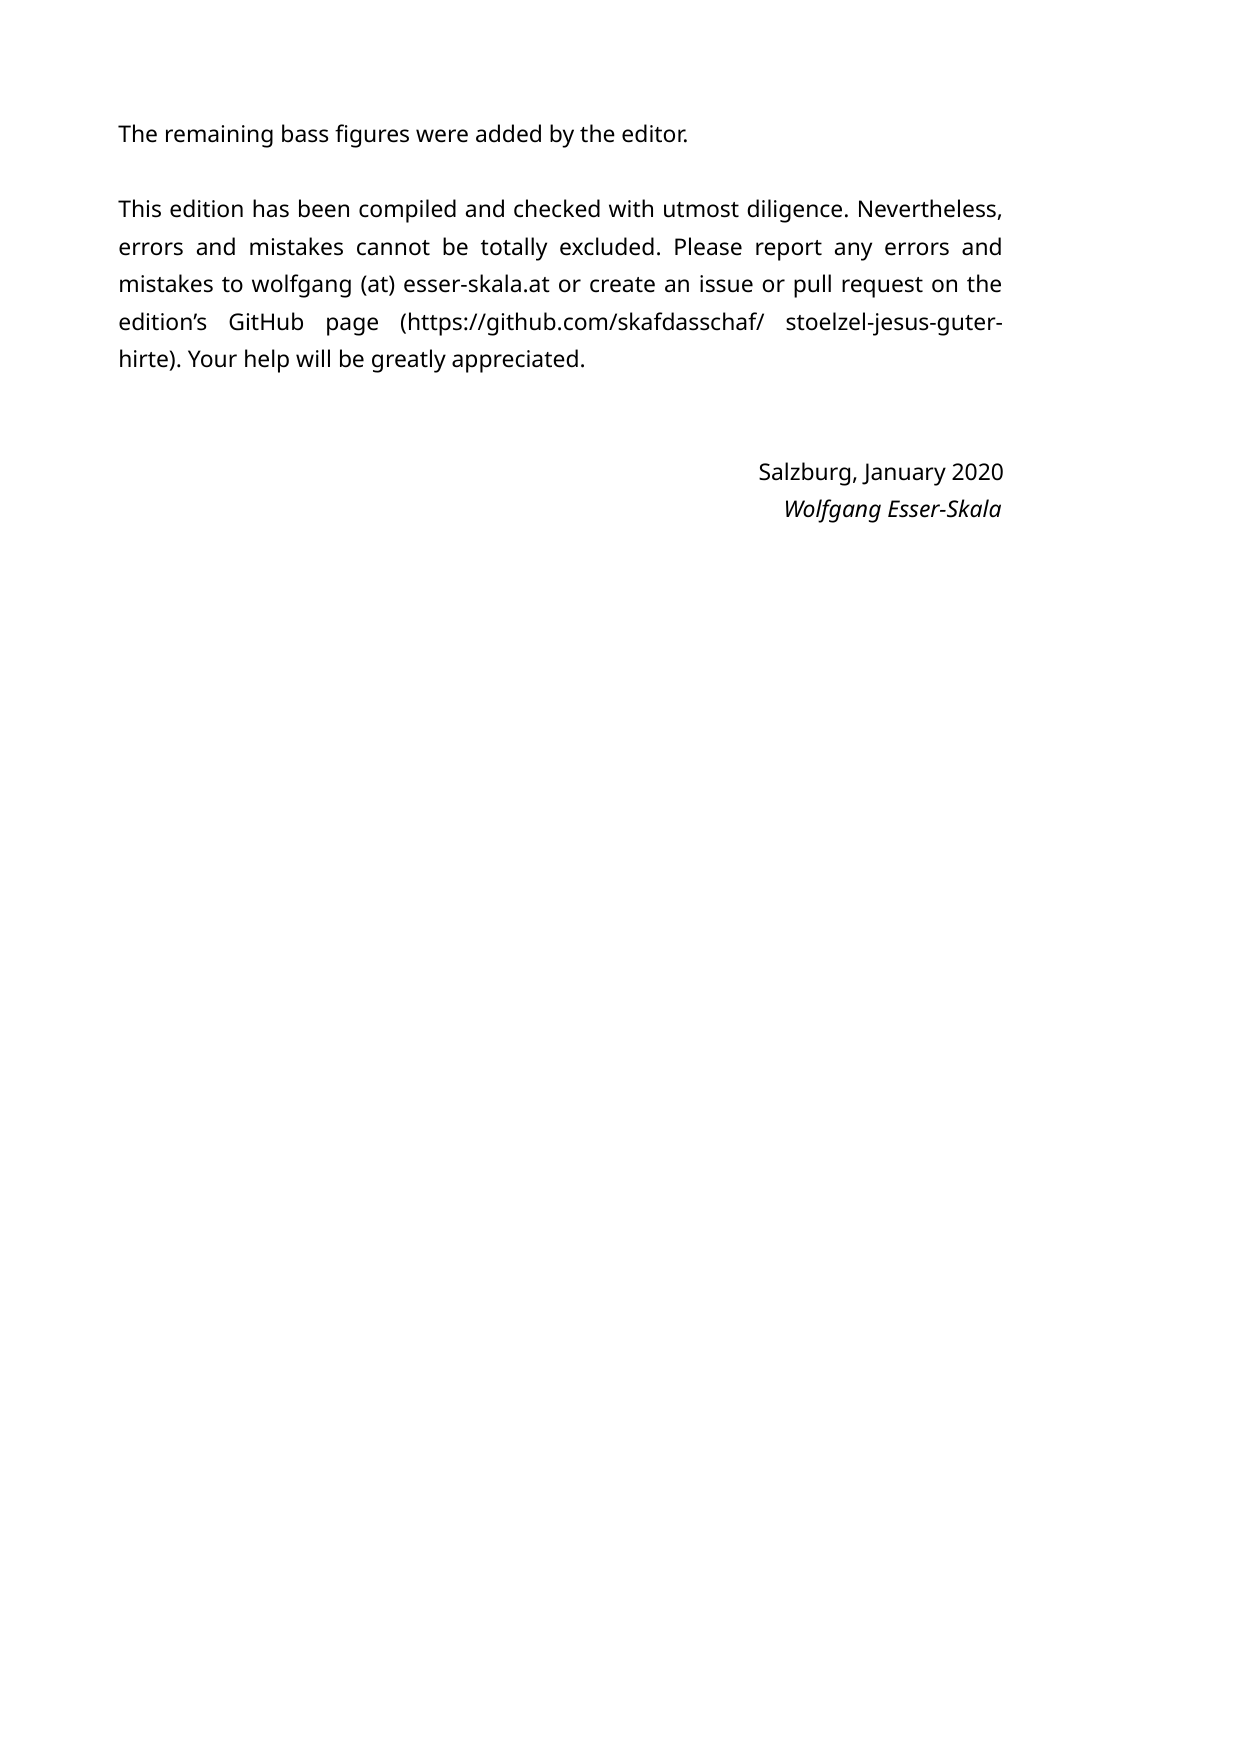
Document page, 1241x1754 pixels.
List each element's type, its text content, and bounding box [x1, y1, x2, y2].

text The remaining bass figures were added by the editor. [118, 118, 1004, 149]
text This edition has been compiled and checked with utmost diligence. Nevertheless, errors and mistakes cannot be totally excluded. Please report any errors and mistakes to wolfgang (at) esser-skala.at or create an issue or pull request on the edition’s GitHub page (https://github.com/skafdasschaf/ stoelzel-jesus-guter-hirte). Your help will be greatly appreciated. [118, 193, 1004, 374]
text Salzburg, January 2020 Wolfgang Esser-Skala [118, 456, 1004, 524]
